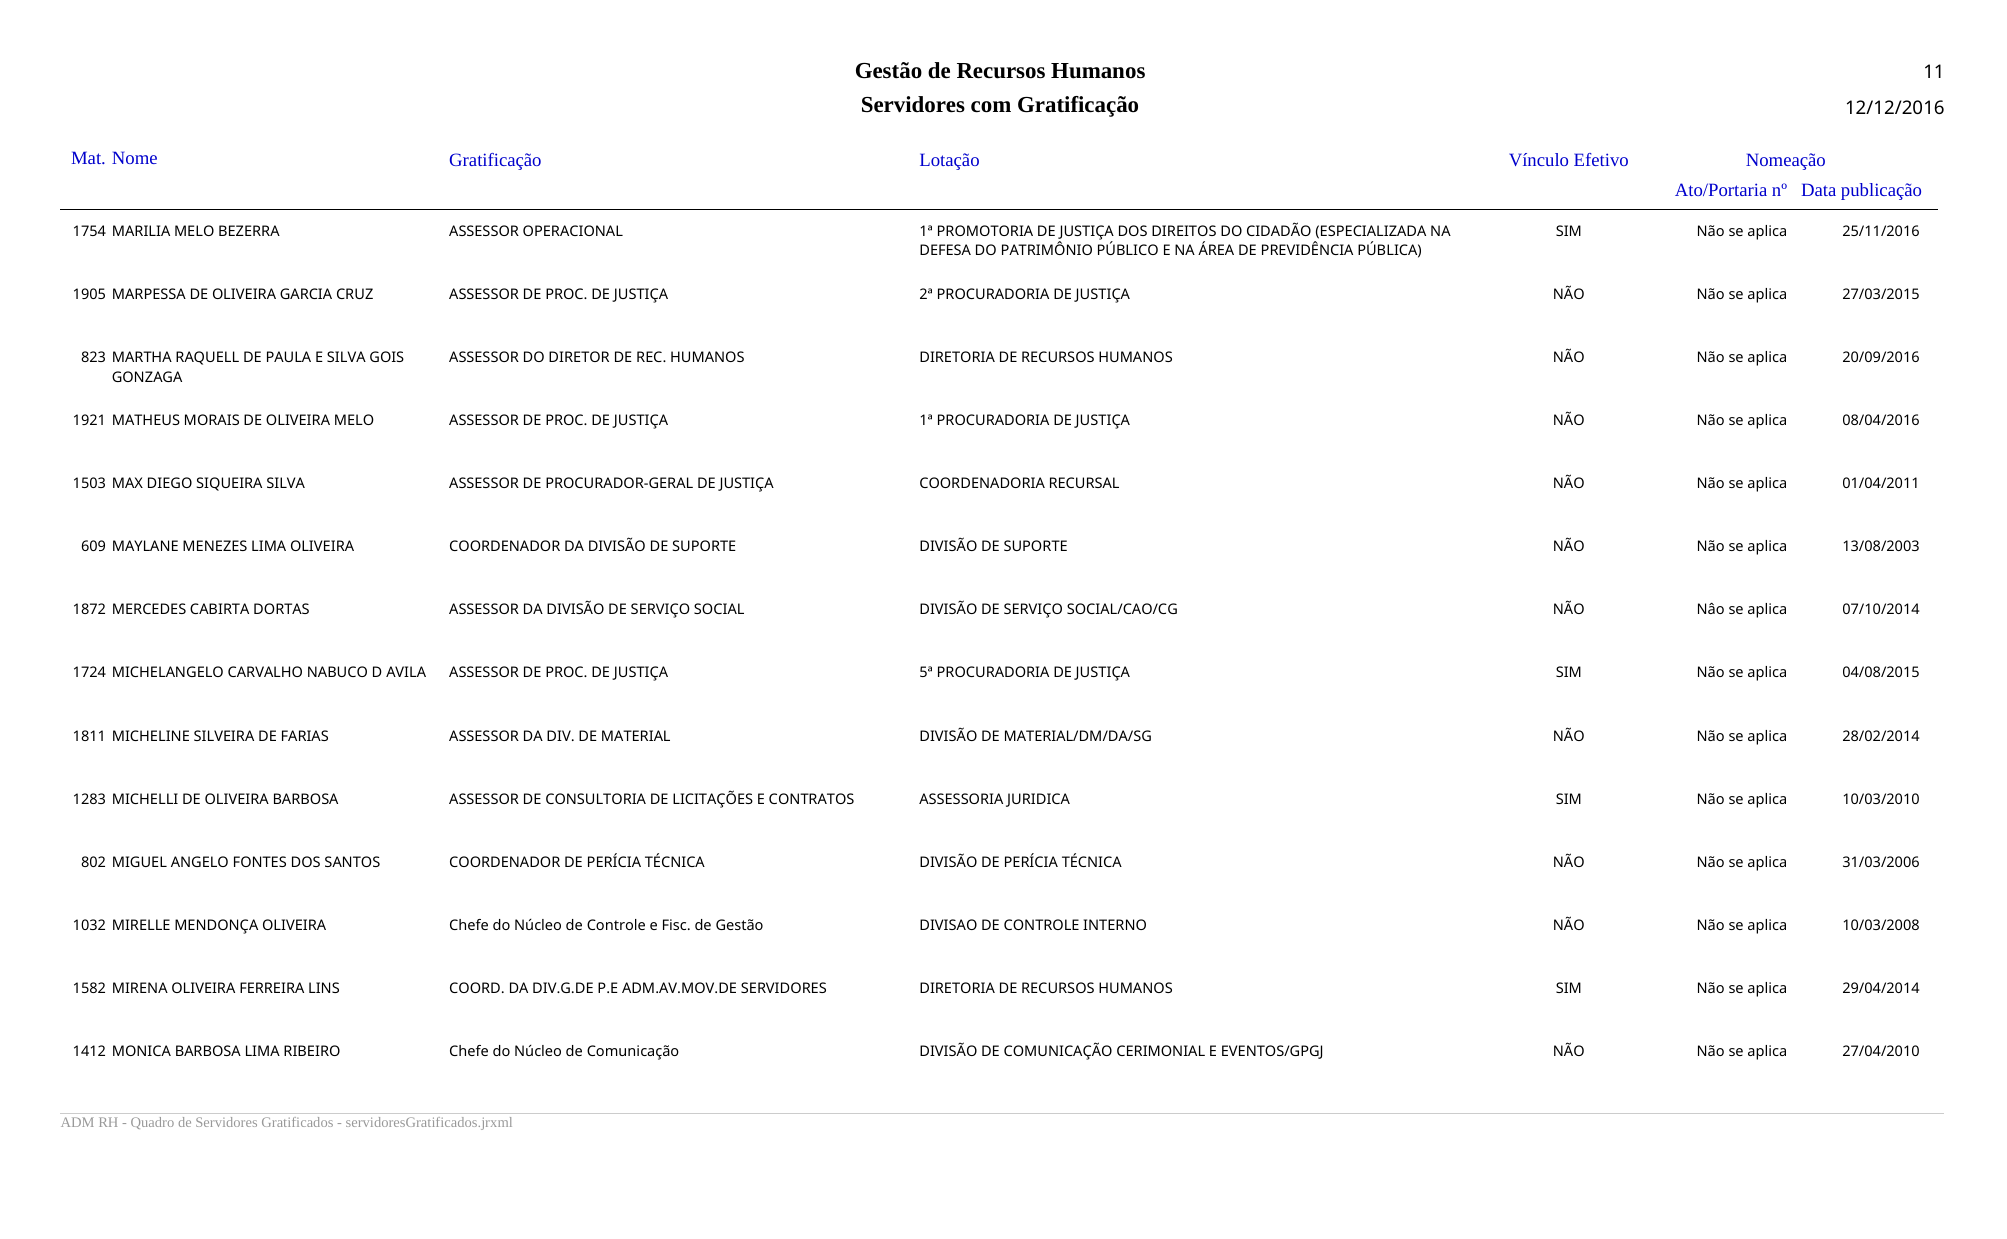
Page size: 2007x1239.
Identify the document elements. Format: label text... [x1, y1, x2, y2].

table_cell [0, 1083, 112, 1101]
table_cell 07/10/2014 [1793, 599, 1919, 628]
table_cell [440, 578, 449, 596]
table_cell [1642, 943, 2007, 957]
table_cell [440, 389, 449, 407]
table_cell DIVISAO DE CONTROLE INTERNO [919, 915, 1486, 975]
table_cell [0, 284, 9, 312]
table_cell 04/08/2015 [1793, 662, 1919, 691]
table_cell Não se aplica [1649, 284, 1787, 312]
table_cell [1486, 852, 1495, 880]
table_cell [1642, 725, 1649, 754]
table_cell [1945, 1113, 2007, 1137]
table_cell [106, 410, 112, 438]
table_cell [1920, 410, 2007, 438]
table_cell [910, 1006, 919, 1020]
table_cell [1642, 565, 2007, 578]
table_cell [1486, 817, 1495, 831]
table_cell [1642, 978, 1649, 1006]
table_cell DIVISÃO DE SUPORTE [919, 536, 1486, 596]
table_cell ASSESSOR DA DIVISÃO DE SERVIÇO SOCIAL [449, 599, 910, 659]
table_cell [0, 754, 112, 767]
table_cell DIVISÃO DE PERÍCIA TÉCNICA [919, 852, 1486, 912]
table_cell [1486, 347, 1495, 375]
table_cell [440, 284, 449, 312]
table_cell [440, 1041, 449, 1069]
table_cell [0, 565, 112, 578]
table_cell [1486, 1041, 1495, 1069]
table_cell 27/04/2010 [1793, 1041, 1919, 1069]
table_cell [440, 312, 449, 326]
table_cell [0, 894, 112, 912]
table_cell 1ª PROCURADORIA DE JUSTIÇA [919, 410, 1486, 470]
table_cell [1642, 915, 1649, 943]
table_cell [106, 852, 112, 880]
table_cell [440, 599, 449, 628]
table_cell [910, 915, 919, 943]
table_cell [0, 438, 112, 452]
table_cell [440, 704, 449, 722]
table_cell [1920, 536, 2007, 564]
table_cell [1922, 149, 2007, 177]
table_cell [1486, 894, 2007, 912]
table_cell [1486, 880, 1495, 894]
table_cell [106, 473, 112, 501]
table_cell [1486, 565, 1495, 578]
table_cell [1486, 1083, 2007, 1101]
table_cell Não se aplica [1649, 536, 1787, 564]
table_cell [1920, 347, 2007, 375]
table_cell [910, 501, 919, 515]
table_cell [0, 817, 112, 831]
table_cell 1872 [9, 599, 106, 628]
table_cell [440, 1083, 449, 1101]
table_cell [1642, 754, 2007, 767]
table_cell [910, 220, 919, 249]
table_cell [0, 915, 9, 943]
table_cell Não se aplica [1649, 473, 1787, 501]
table_cell [106, 662, 112, 691]
table_cell [1486, 263, 2007, 280]
table_cell [1486, 149, 1495, 177]
table_cell Data publicação [1787, 179, 1922, 208]
table_cell [910, 943, 919, 957]
table_cell [1920, 915, 2007, 943]
table_cell 1811 [9, 725, 106, 754]
table_cell [910, 347, 919, 375]
table_cell [106, 978, 112, 1006]
table_cell NÃO [1495, 725, 1642, 767]
table_cell [910, 768, 919, 785]
table_cell [0, 1020, 112, 1038]
table_cell 1582 [9, 978, 106, 1006]
table_cell [1486, 691, 1495, 704]
table_header Mat. [44, 147, 106, 177]
table_cell 823 [9, 347, 106, 375]
table_cell [1642, 149, 1649, 177]
table_cell SIM [1495, 978, 1642, 1020]
table_cell MIGUEL ANGELO FONTES DOS SANTOS [112, 852, 440, 912]
table_cell ASSESSOR DE PROC. DE JUSTIÇA [449, 662, 910, 722]
table_cell [910, 628, 919, 641]
table_cell [1486, 628, 1495, 641]
table_cell [0, 452, 112, 470]
table_cell 27/03/2015 [1793, 284, 1919, 312]
table_cell [910, 149, 919, 177]
table_cell [440, 957, 449, 975]
table_cell [440, 943, 449, 957]
table_cell [0, 662, 9, 691]
table_cell [1920, 725, 2007, 754]
table_cell [0, 85, 2007, 91]
table_cell [1486, 536, 1495, 564]
table_cell [440, 817, 449, 831]
table_cell [1486, 578, 2007, 596]
table_cell [1787, 662, 1792, 691]
table_cell [440, 220, 449, 249]
table_cell [910, 852, 919, 880]
table_cell [440, 831, 449, 848]
table_cell Não se aplica [1649, 410, 1787, 438]
table_cell Não se aplica [1649, 915, 1787, 943]
table_cell [106, 599, 112, 628]
table_cell [199, 149, 449, 177]
table_cell Vínculo Efetivo [1495, 149, 1642, 178]
table_cell [0, 789, 9, 817]
table_cell DIVISÃO DE MATERIAL/DM/DA/SG [919, 725, 1486, 785]
table_cell 31/03/2006 [1793, 852, 1919, 880]
table_cell [910, 789, 919, 817]
table_cell [440, 894, 449, 912]
table_cell MICHELLI DE OLIVEIRA BARBOSA [112, 789, 440, 848]
table_cell [910, 1041, 919, 1069]
table_cell [0, 220, 9, 249]
table_cell [1642, 347, 1649, 375]
table_cell [910, 284, 919, 312]
table_cell [0, 880, 112, 894]
table_cell [1787, 410, 1792, 438]
table_cell [440, 501, 449, 515]
table_cell 1ª PROMOTORIA DE JUSTIÇA DOS DIREITOS DO CIDADÃO (ESPECIALIZADA NA DEFESA DO PATRIMÔNIO PÚBLICO E NA ÁREA DE PREVIDÊNCIA PÚBLICA) [919, 220, 1486, 280]
table_cell MIRELLE MENDONÇA OLIVEIRA [112, 915, 440, 975]
table_cell [0, 978, 9, 1006]
table_cell [910, 704, 919, 722]
table_cell 2ª PROCURADORIA DE JUSTIÇA [919, 284, 1486, 343]
table_cell [1486, 375, 1495, 389]
table_cell 01/04/2011 [1793, 473, 1919, 501]
table_cell [1642, 628, 2007, 641]
table_cell [440, 662, 449, 691]
table_cell [0, 179, 1649, 208]
table_cell 1921 [9, 410, 106, 438]
table_cell [0, 852, 9, 880]
table_cell Não se aplica [1649, 852, 1787, 880]
table_cell [1486, 957, 2007, 975]
table_cell [910, 263, 919, 280]
table_cell MARTHA RAQUELL DE PAULA E SILVA GOIS GONZAGA [112, 347, 440, 407]
table_cell Não se aplica [1649, 978, 1787, 1006]
table_cell [1642, 249, 2007, 262]
table_cell [1642, 691, 2007, 704]
table_cell Não se aplica [1649, 1041, 1787, 1069]
table_cell [910, 1070, 919, 1083]
table_cell [0, 515, 112, 533]
table_cell 1032 [9, 915, 106, 943]
table_cell [1787, 725, 1792, 754]
table_cell [1486, 704, 2007, 722]
table_cell [1787, 599, 1792, 628]
table_cell [440, 1006, 449, 1020]
table_cell [1642, 473, 1649, 501]
table_cell [1642, 1041, 1649, 1069]
table_cell Lotação [919, 149, 1486, 178]
table_cell DIRETORIA DE RECURSOS HUMANOS [919, 347, 1486, 407]
table_cell [910, 1083, 919, 1101]
table_cell [910, 641, 919, 659]
table_cell 12/12/2016 [1790, 95, 1944, 123]
table_cell [1787, 220, 1792, 249]
table_cell [910, 880, 919, 894]
table_cell MIRENA OLIVEIRA FERREIRA LINS [112, 978, 440, 1038]
table_cell [1642, 312, 2007, 326]
table_cell [1486, 754, 1495, 767]
table_cell [910, 725, 919, 754]
table_cell ADM RH - Quadro de Servidores Gratificados - servidoresGratificados.jrxml [60, 1114, 1944, 1137]
table_cell 08/04/2016 [1793, 410, 1919, 438]
table_cell [440, 410, 449, 438]
table_cell [1920, 852, 2007, 880]
table_cell [910, 1020, 919, 1038]
table_cell [1486, 452, 2007, 470]
table_cell [1486, 220, 1495, 249]
table_cell [0, 1101, 2007, 1113]
table_cell 1412 [9, 1041, 106, 1069]
table_cell [1642, 1070, 2007, 1083]
table_cell [440, 263, 449, 280]
table_cell MARILIA MELO BEZERRA [112, 220, 440, 280]
table_cell [0, 831, 112, 848]
table_cell [0, 211, 2007, 220]
table_cell [1486, 978, 1495, 1006]
table_cell NÃO [1495, 536, 1642, 578]
table_cell [0, 312, 112, 326]
table_cell [440, 789, 449, 817]
table_cell Não se aplica [1649, 347, 1787, 375]
table_cell [1787, 915, 1792, 943]
table_cell [0, 704, 112, 722]
table_cell [1920, 1041, 2007, 1069]
table_cell [1642, 852, 1649, 880]
table_cell [1945, 95, 2007, 123]
table_cell ASSESSOR DE PROC. DE JUSTIÇA [449, 284, 910, 343]
table_cell Não se aplica [1649, 662, 1787, 691]
table_cell Nomeação [1649, 149, 1922, 178]
table_cell [0, 410, 9, 438]
table_cell [1486, 410, 1495, 438]
table_cell 802 [9, 852, 106, 880]
table_cell 28/02/2014 [1793, 725, 1919, 754]
table_cell [1642, 817, 2007, 831]
table_cell [1642, 501, 2007, 515]
table_cell [910, 599, 919, 628]
table_cell [910, 375, 919, 389]
table_cell [440, 326, 449, 343]
table_cell [910, 249, 919, 262]
table_cell [0, 347, 9, 375]
table_cell [1642, 789, 1649, 817]
table_cell COORDENADOR DE PERÍCIA TÉCNICA [449, 852, 910, 912]
table_cell NÃO [1495, 599, 1642, 641]
table_cell COORDENADORIA RECURSAL [919, 473, 1486, 533]
table_cell SIM [1495, 220, 1642, 262]
table_cell [910, 452, 919, 470]
table_cell [0, 95, 213, 123]
table_cell Não se aplica [1649, 725, 1787, 754]
table_cell MARPESSA DE OLIVEIRA GARCIA CRUZ [112, 284, 440, 343]
table_cell [1787, 347, 1792, 375]
table_cell [106, 536, 112, 564]
table_cell [910, 817, 919, 831]
table_cell [1486, 1006, 1495, 1020]
table_cell Ato/Portaria nº [1649, 179, 1787, 208]
table_cell [1486, 473, 1495, 501]
table_cell Não se aplica [1649, 220, 1787, 249]
table_cell [440, 452, 449, 470]
table_cell 609 [9, 536, 106, 564]
table_cell [1642, 410, 1649, 438]
table_cell [1486, 831, 2007, 848]
table_cell ASSESSOR OPERACIONAL [449, 220, 910, 280]
table_cell [910, 410, 919, 438]
table_cell [0, 691, 112, 704]
table_cell [1920, 284, 2007, 312]
table_cell [1486, 768, 2007, 785]
table_cell Servidores com Gratificação [213, 91, 1787, 123]
table_cell 10/03/2010 [1793, 789, 1919, 817]
table_cell 1754 [9, 220, 106, 249]
table_cell [1486, 599, 1495, 628]
table_cell [1787, 978, 1792, 1006]
table_cell [106, 915, 112, 943]
table_cell [1920, 220, 2007, 249]
table_cell 1905 [9, 284, 106, 312]
table_cell [1486, 284, 1495, 312]
table_cell NÃO [1495, 1041, 1642, 1083]
table_cell [1486, 1070, 1495, 1083]
table_cell [1787, 789, 1792, 817]
table_cell [1642, 220, 1649, 249]
table_cell [440, 473, 449, 501]
table_cell [1486, 438, 1495, 452]
table_cell [1642, 662, 1649, 691]
table_cell [1920, 473, 2007, 501]
table_cell [910, 515, 919, 533]
table_cell [440, 768, 449, 785]
table_cell SIM [1495, 789, 1642, 831]
table_cell [910, 754, 919, 767]
table_cell [106, 284, 112, 312]
table_cell [1486, 725, 1495, 754]
table_cell [910, 578, 919, 596]
table_cell 13/08/2003 [1793, 536, 1919, 564]
table_cell [1945, 59, 2007, 85]
table_cell [910, 565, 919, 578]
table_cell [910, 312, 919, 326]
table_cell [1486, 1020, 2007, 1038]
table_cell 1503 [9, 473, 106, 501]
table_cell [440, 691, 449, 704]
table_cell [0, 1113, 60, 1137]
table_cell [910, 831, 919, 848]
table_cell [910, 957, 919, 975]
table_cell [1486, 515, 2007, 533]
table_cell [440, 438, 449, 452]
table_cell [0, 768, 112, 785]
table_cell COORD. DA DIV.G.DE P.E ADM.AV.MOV.DE SERVIDORES [449, 978, 910, 1038]
table_cell [440, 754, 449, 767]
table_cell [910, 894, 919, 912]
table_cell MONICA BARBOSA LIMA RIBEIRO [112, 1041, 440, 1101]
table_header Nome [112, 147, 199, 177]
table_cell [1486, 789, 1495, 817]
table_cell MAX DIEGO SIQUEIRA SILVA [112, 473, 440, 533]
table_cell [1920, 662, 2007, 691]
table_cell [0, 149, 44, 177]
table_cell [440, 725, 449, 754]
table_cell [0, 943, 112, 957]
table_cell [0, 1041, 9, 1069]
table_header [0, 0, 2007, 57]
table_cell [440, 915, 449, 943]
table_cell [106, 149, 112, 177]
table_cell 11 [1790, 59, 1944, 85]
table_cell [0, 249, 112, 262]
table_cell NÃO [1495, 347, 1642, 389]
table_cell [0, 473, 9, 501]
table_cell Chefe do Núcleo de Controle e Fisc. de Gestão [449, 915, 910, 975]
table_cell [1920, 789, 2007, 817]
table_cell DIRETORIA DE RECURSOS HUMANOS [919, 978, 1486, 1038]
table_cell MERCEDES CABIRTA DORTAS [112, 599, 440, 659]
table_cell [1787, 852, 1792, 880]
table_cell [0, 725, 9, 754]
table_cell [440, 1070, 449, 1083]
table_cell [1486, 389, 2007, 407]
table_cell [0, 263, 112, 280]
table_cell NÃO [1495, 284, 1642, 326]
table_cell [0, 578, 112, 596]
table_cell 10/03/2008 [1793, 915, 1919, 943]
table_cell 20/09/2016 [1793, 347, 1919, 375]
table_cell NÃO [1495, 852, 1642, 894]
table_cell Nâo se aplica [1649, 599, 1787, 628]
table_cell [0, 389, 112, 407]
table_cell NÃO [1495, 473, 1642, 515]
table_cell [0, 536, 9, 564]
table_cell [1787, 284, 1792, 312]
table_cell [910, 691, 919, 704]
table_cell SIM [1495, 662, 1642, 704]
table_cell [0, 501, 112, 515]
table_cell [106, 725, 112, 754]
table_cell ASSESSOR DE PROCURADOR-GERAL DE JUSTIÇA [449, 473, 910, 533]
table_cell [1922, 179, 2007, 208]
table_cell MICHELANGELO CARVALHO NABUCO D AVILA [112, 662, 440, 722]
table_cell [1486, 326, 2007, 343]
table_cell [910, 389, 919, 407]
table_cell [1486, 249, 1495, 262]
table_cell Gratificação [449, 149, 910, 178]
table_cell [0, 375, 112, 389]
table_cell COORDENADOR DA DIVISÃO DE SUPORTE [449, 536, 910, 596]
table_cell [440, 347, 449, 375]
table_cell [440, 536, 449, 564]
table_cell 29/04/2014 [1793, 978, 1919, 1006]
table_cell 5ª PROCURADORIA DE JUSTIÇA [919, 662, 1486, 722]
table_cell 1283 [9, 789, 106, 817]
table_cell NÃO [1495, 410, 1642, 452]
table_cell MICHELINE SILVEIRA DE FARIAS [112, 725, 440, 785]
table_cell [106, 789, 112, 817]
table_cell NÃO [1495, 915, 1642, 957]
table_cell [1486, 915, 1495, 943]
table_cell [1642, 599, 1649, 628]
table_cell [910, 662, 919, 691]
table_cell 25/11/2016 [1793, 220, 1919, 249]
table_cell [0, 326, 112, 343]
table_cell [440, 641, 449, 659]
table_cell [0, 1070, 112, 1083]
table_cell [1920, 599, 2007, 628]
table_cell [440, 852, 449, 880]
table_cell [1787, 1041, 1792, 1069]
table_cell [1920, 978, 2007, 1006]
table_cell [0, 599, 9, 628]
table_cell ASSESSOR DA DIV. DE MATERIAL [449, 725, 910, 785]
table_cell [910, 536, 919, 564]
table_cell [1642, 284, 1649, 312]
table_cell DIVISÃO DE COMUNICAÇÃO CERIMONIAL E EVENTOS/GPGJ [919, 1041, 1486, 1101]
table_cell [1486, 662, 1495, 691]
table_cell [0, 641, 112, 659]
table_cell [1486, 312, 1495, 326]
table_cell ASSESSOR DE PROC. DE JUSTIÇA [449, 410, 910, 470]
table_cell [440, 880, 449, 894]
table_cell [440, 375, 449, 389]
table_cell [440, 249, 449, 262]
table_cell [910, 473, 919, 501]
table_cell 1724 [9, 662, 106, 691]
table_cell [0, 1006, 112, 1020]
table_cell [1486, 641, 2007, 659]
table_cell [0, 123, 2007, 147]
table_cell ASSESSORIA JURIDICA [919, 789, 1486, 848]
table_cell MAYLANE MENEZES LIMA OLIVEIRA [112, 536, 440, 596]
table_cell [910, 978, 919, 1006]
table_cell [910, 438, 919, 452]
table_cell [1486, 501, 1495, 515]
table_cell Não se aplica [1649, 789, 1787, 817]
table_cell [0, 59, 213, 85]
table_cell [1642, 438, 2007, 452]
table_cell [1787, 536, 1792, 564]
table_cell [106, 220, 112, 249]
table_cell ASSESSOR DE CONSULTORIA DE LICITAÇÕES E CONTRATOS [449, 789, 910, 848]
table_cell [1787, 473, 1792, 501]
table_cell [1642, 375, 2007, 389]
table_cell [440, 515, 449, 533]
table_cell [0, 628, 112, 641]
table_cell Gestão de Recursos Humanos [213, 57, 1787, 85]
table_cell [440, 978, 449, 1006]
table_cell [910, 326, 919, 343]
table_cell [440, 565, 449, 578]
table_cell DIVISÃO DE SERVIÇO SOCIAL/CAO/CG [919, 599, 1486, 659]
table_cell [106, 347, 112, 375]
table_cell [1642, 880, 2007, 894]
table_cell [106, 1041, 112, 1069]
table_cell [440, 628, 449, 641]
table_cell ASSESSOR DO DIRETOR DE REC. HUMANOS [449, 347, 910, 407]
table_cell [440, 1020, 449, 1038]
table_cell Chefe do Núcleo de Comunicação [449, 1041, 910, 1101]
table_cell [1642, 1006, 2007, 1020]
table_cell [0, 957, 112, 975]
table_cell [1642, 536, 1649, 564]
table_cell [1486, 943, 1495, 957]
table_cell MATHEUS MORAIS DE OLIVEIRA MELO [112, 410, 440, 470]
